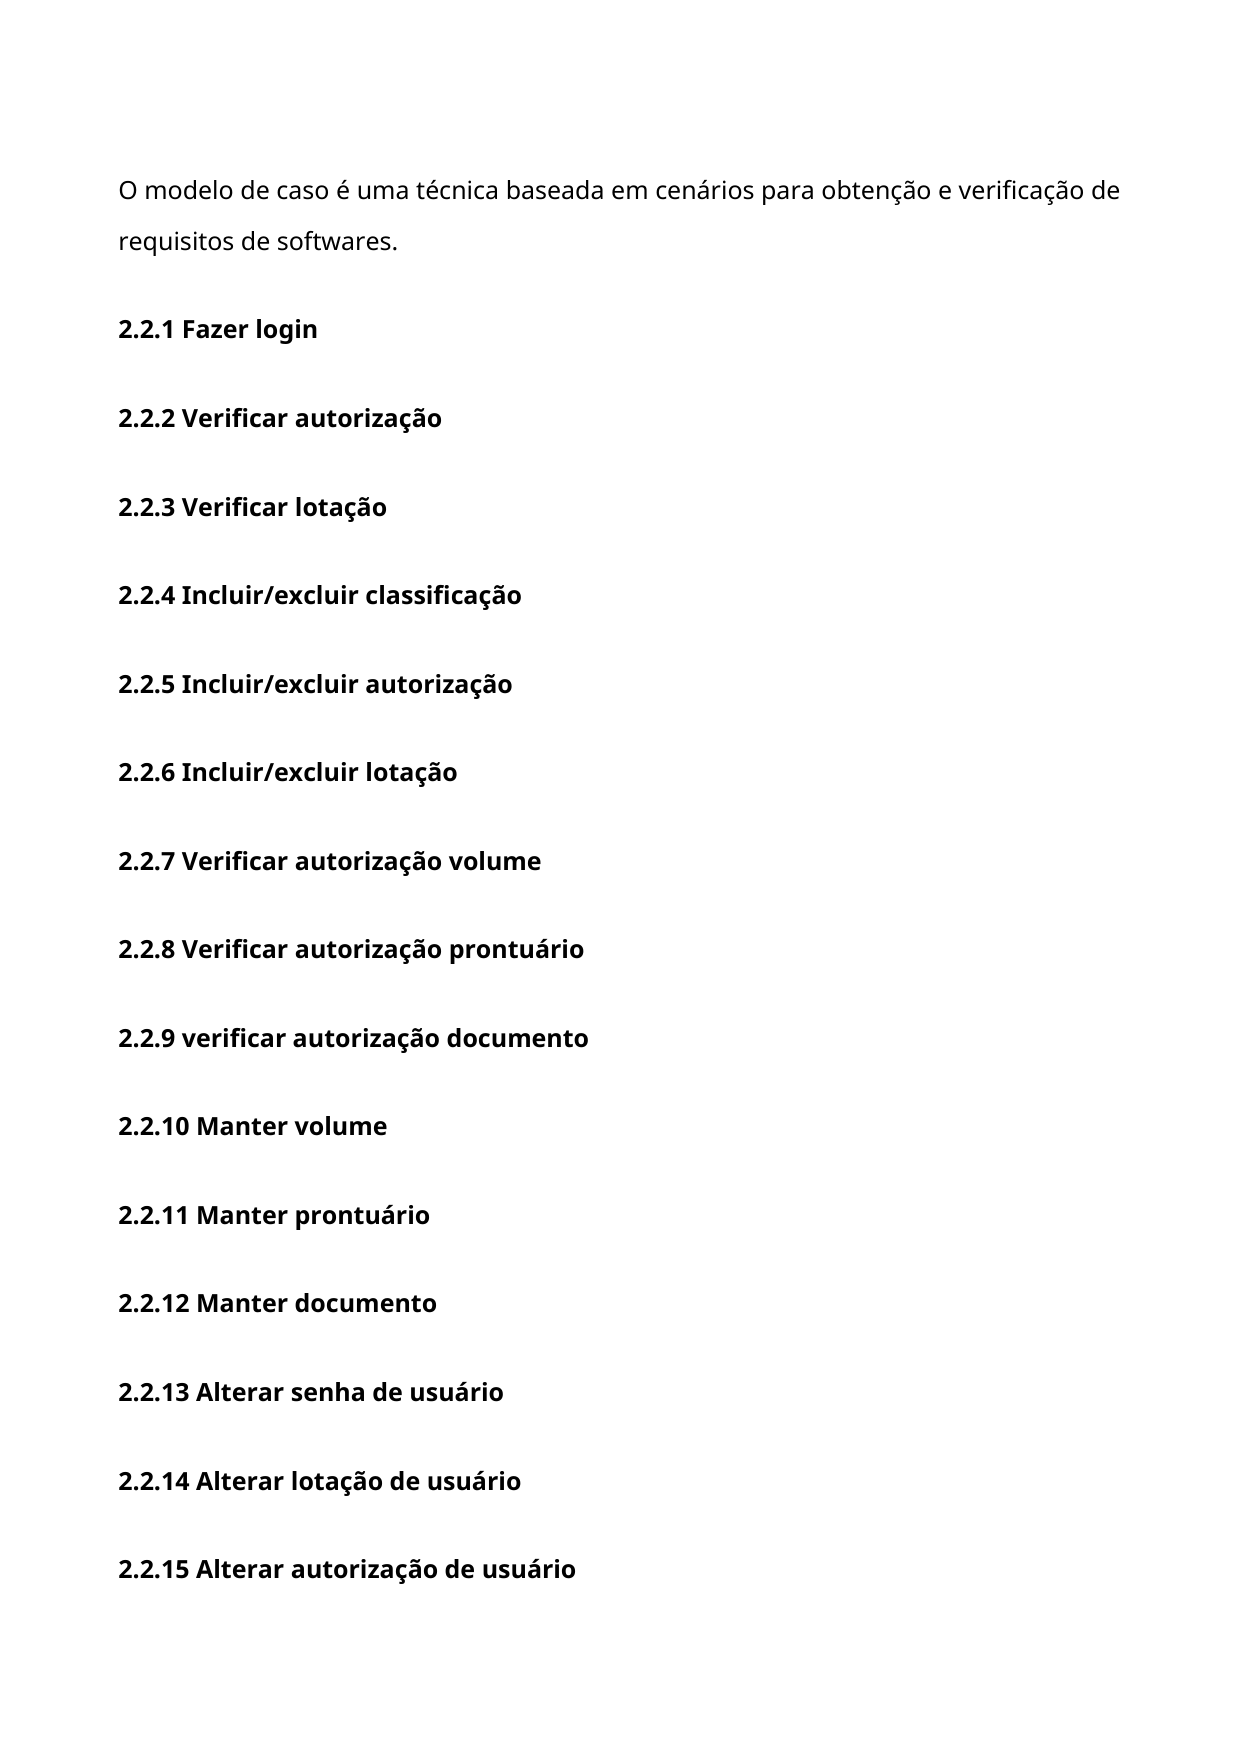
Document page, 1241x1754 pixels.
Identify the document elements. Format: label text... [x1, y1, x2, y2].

list 2.2.2 Verificar autorização [118, 401, 1122, 435]
list 2.2.9 verificar autorização documento [118, 1020, 1122, 1054]
list 2.2.13 Alterar senha de usuário [118, 1374, 1122, 1409]
list 2.2.15 Alterar autorização de usuário [118, 1552, 1122, 1586]
list 2.2.3 Verificar lotação [118, 489, 1122, 523]
list O modelo de caso é uma técnica baseada em cenários para obtenção e verificação de requisitos de softwares. [118, 172, 1122, 258]
list 2.2.11 Manter prontuário [118, 1197, 1122, 1232]
list 2.2.10 Manter volume [118, 1109, 1122, 1143]
list 2.2.7 Verificar autorização volume [118, 843, 1122, 877]
list 2.2.6 Incluir/excluir lotação [118, 755, 1122, 789]
list 2.2.4 Incluir/excluir classificação [118, 578, 1122, 612]
list 2.2.12 Manter documento [118, 1286, 1122, 1320]
list 2.2.1 Fazer login [118, 312, 1122, 346]
list 2.2.14 Alterar lotação de usuário [118, 1463, 1122, 1497]
list 2.2.8 Verificar autorização prontuário [118, 932, 1122, 966]
list 2.2.5 Incluir/excluir autorização [118, 666, 1122, 700]
